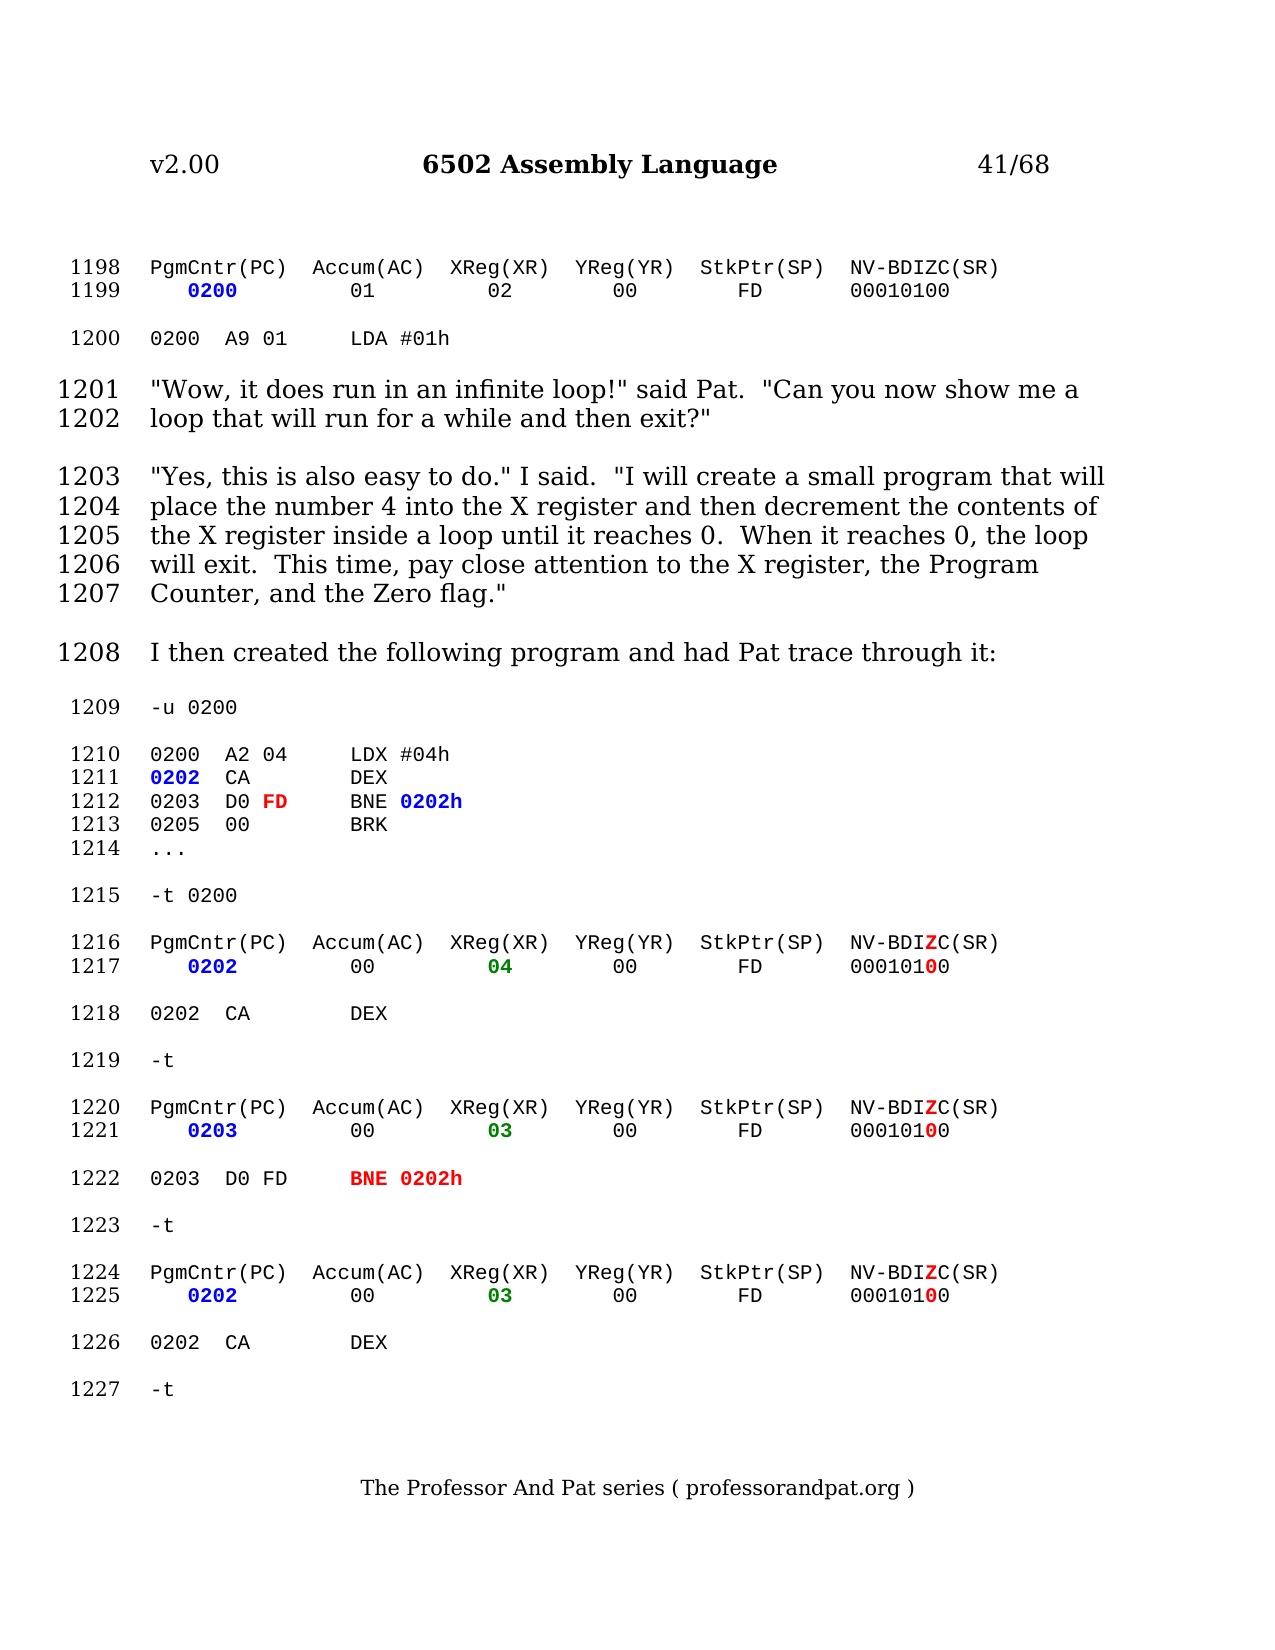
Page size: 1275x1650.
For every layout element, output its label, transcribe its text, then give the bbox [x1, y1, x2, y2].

text PgmCntr(PC) Accum(AC) XReg(XR) YReg(YR) StkPtr(SP) NV-BDIZC(SR) [150, 1262, 1125, 1285]
text 0202 CA DEX [150, 1003, 1125, 1026]
text 0205 00 BRK [150, 814, 1125, 838]
text PgmCntr(PC) Accum(AC) XReg(XR) YReg(YR) StkPtr(SP) NV-BDIZC(SR) [150, 1097, 1125, 1121]
text -t [150, 1050, 1125, 1073]
text -t [150, 1215, 1125, 1238]
text 0200 01 02 00 FD 00010100 [150, 281, 1125, 304]
text 0200 A9 01 LDA #01h [150, 328, 1125, 351]
text ... [150, 838, 1125, 862]
text -t [150, 1379, 1125, 1403]
text 0202 CA DEX [150, 767, 1125, 791]
text -t 0200 [150, 885, 1125, 909]
text 0202 00 03 00 FD 00010100 [150, 1285, 1125, 1309]
text 0203 00 03 00 FD 00010100 [150, 1121, 1125, 1144]
text 0203 D0 FD BNE 0202h [150, 791, 1125, 814]
text -u 0200 [150, 697, 1125, 720]
text 0202 CA DEX [150, 1332, 1125, 1356]
text I then created the following program and had Pat trace through it: [150, 638, 1125, 667]
text "Wow, it does run in an infinite loop!" said Pat. "Can you now show me a loop that will run for a while and then exit?" [150, 375, 1125, 433]
text PgmCntr(PC) Accum(AC) XReg(XR) YReg(YR) StkPtr(SP) NV-BDIZC(SR) [150, 932, 1125, 956]
text 0202 00 04 00 FD 00010100 [150, 956, 1125, 979]
text PgmCntr(PC) Accum(AC) XReg(XR) YReg(YR) StkPtr(SP) NV-BDIZC(SR) [150, 257, 1125, 281]
text 0203 D0 FD BNE 0202h [150, 1168, 1125, 1191]
text "Yes, this is also easy to do." I said. "I will create a small program that will place the number 4 into the X register and then decrement the contents of the X register inside a loop until it reaches 0. When it reaches 0, the loop will exit. This time, pay close attention to the X register, the Program Counter, and the Zero flag." [150, 463, 1125, 609]
text 0200 A2 04 LDX #04h [150, 744, 1125, 767]
